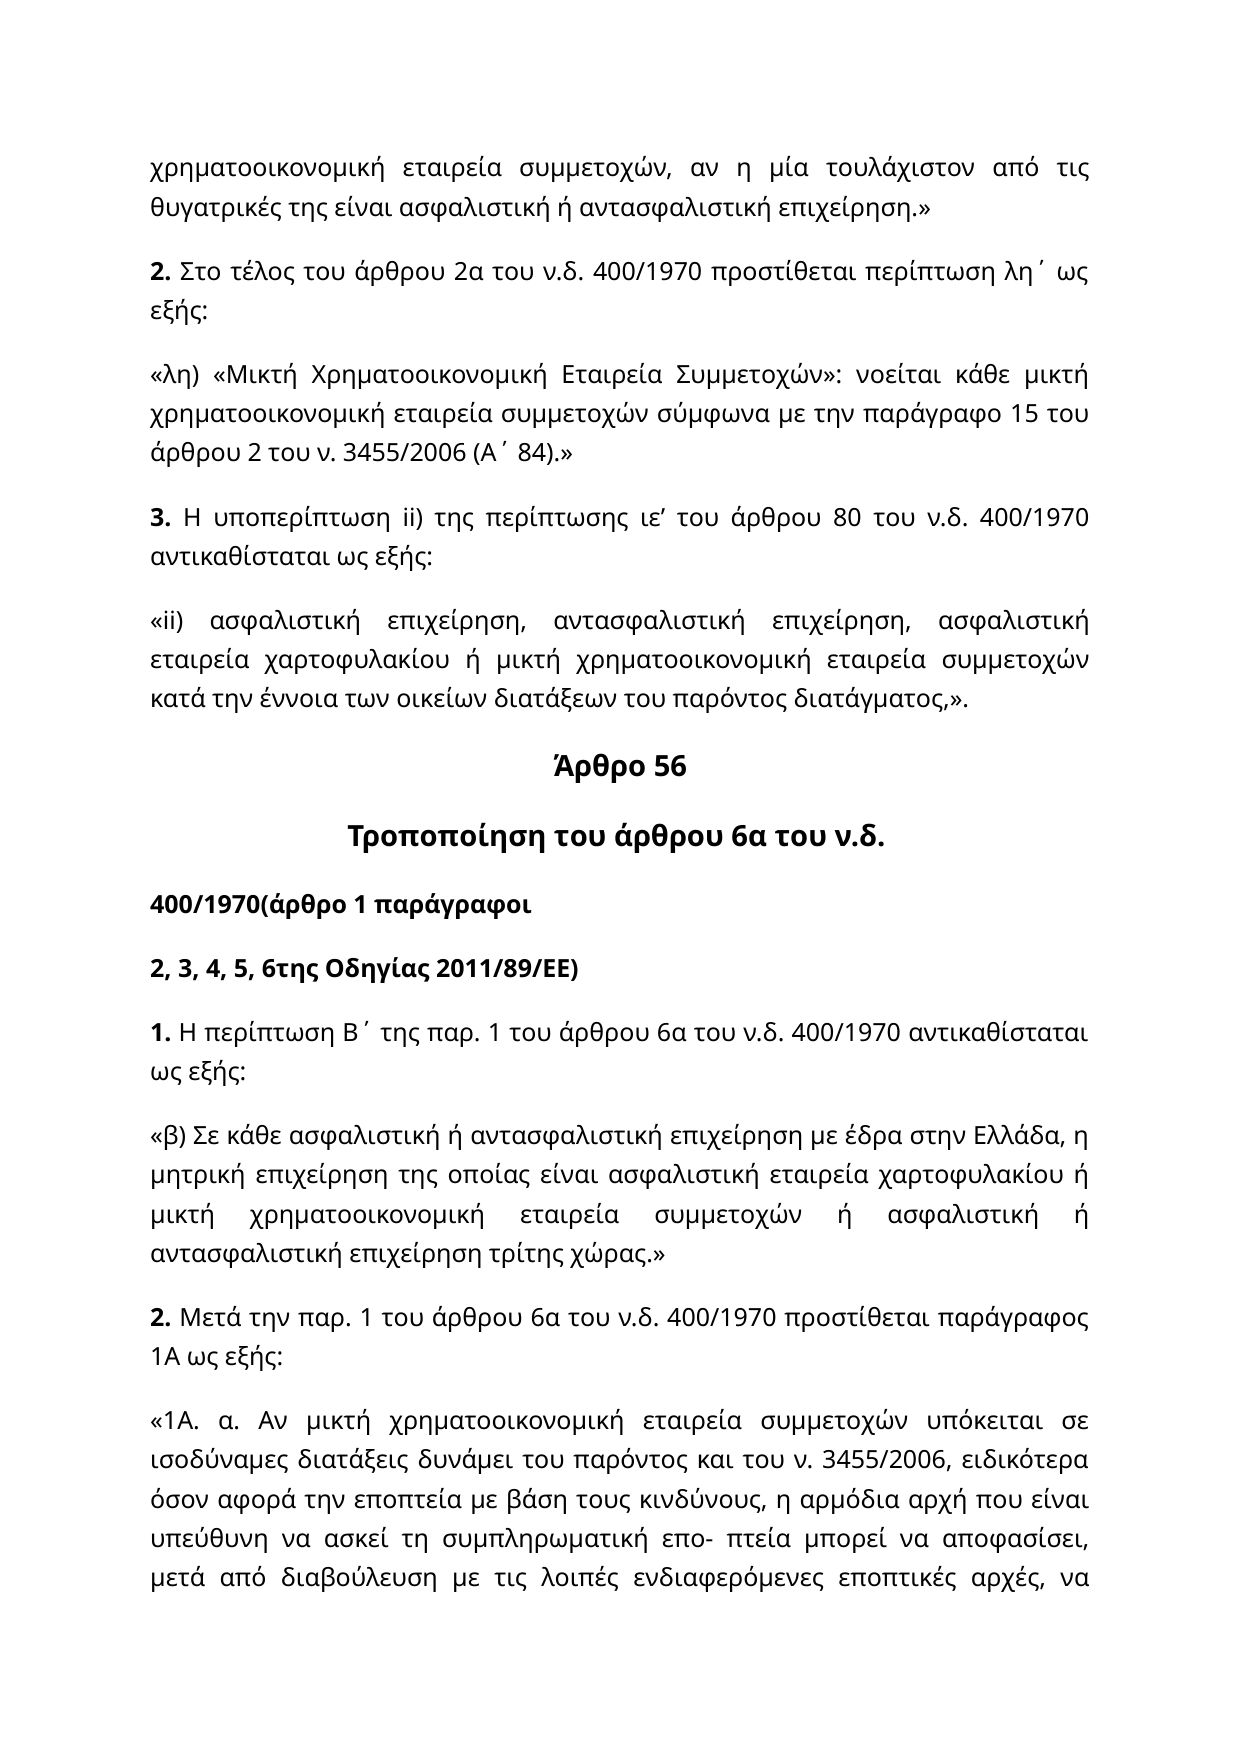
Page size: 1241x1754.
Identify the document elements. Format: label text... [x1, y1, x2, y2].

text 1. Η περίπτωση Β΄ της παρ. 1 του άρθρου 6α του ν.δ. 400/1970 αντικαθίσταται ως εξής: [150, 1014, 1090, 1088]
text 3. Η υποπερίπτωση ii) της περίπτωσης ιε’ του άρθρου 80 του ν.δ. 400/1970 αντικαθίσταται ως εξής: [150, 499, 1090, 572]
text «1Α. α. Αν μικτή χρηματοοικονομική εταιρεία συμμετοχών υπόκειται σε ισοδύναμες διατάξεις δυνάμει του παρόντος και του ν. 3455/2006, ειδικότερα όσον αφορά την εποπτεία με βάση τους κινδύνους, η αρμόδια αρχή που είναι υπεύθυνη να ασκεί τη συμπληρωματική επο- πτεία μπορεί να αποφασίσει, μετά από διαβούλευση με τις λοιπές ενδιαφερόμενες εποπτικές αρχές, να [150, 1403, 1090, 1594]
text χρηματοοικονομική εταιρεία συμμετοχών, αν η μία τουλάχιστον από τις θυγατρικές της είναι ασφαλιστική ή αντασφαλιστική επιχείρηση.» [150, 150, 1090, 223]
subtitle Τροποποίηση του άρθρου 6α του ν.δ. [150, 816, 1090, 855]
text «λη) «Μικτή Χρηματοοικονομική Εταιρεία Συμμετοχών»: νοείται κάθε μικτή χρηματοοικονομική εταιρεία συμμετοχών σύμφωνα με την παράγραφο 15 του άρθρου 2 του ν. 3455/2006 (Α΄ 84).» [150, 357, 1090, 469]
text 2. Μετά την παρ. 1 του άρθρου 6α του ν.δ. 400/1970 προστίθεται παράγραφος 1Α ως εξής: [150, 1299, 1090, 1373]
text «β) Σε κάθε ασφαλιστική ή αντασφαλιστική επιχείρηση με έδρα στην Ελλάδα, η μητρική επιχείρηση της οποίας είναι ασφαλιστική εταιρεία χαρτοφυλακίου ή μικτή χρηματοοικονομική εταιρεία συμμετοχών ή ασφαλιστική ή αντασφαλιστική επιχείρηση τρίτης χώρας.» [150, 1118, 1090, 1269]
text 2, 3, 4, 5, 6της Οδηγίας 2011/89/ΕΕ) [150, 950, 1090, 984]
text «ii) ασφαλιστική επιχείρηση, αντασφαλιστική επιχείρηση, ασφαλιστική εταιρεία χαρτοφυλακίου ή μικτή χρηματοοικονομική εταιρεία συμμετοχών κατά την έννοια των οικείων διατάξεων του παρόντος διατάγματος,». [150, 602, 1090, 715]
subtitle Άρθρο 56 [150, 745, 1090, 785]
text 2. Στο τέλος του άρθρου 2α του ν.δ. 400/1970 προστίθεται περίπτωση λη΄ ως εξής: [150, 253, 1090, 327]
text 400/1970(άρθρο 1 παράγραφοι [150, 886, 1090, 920]
